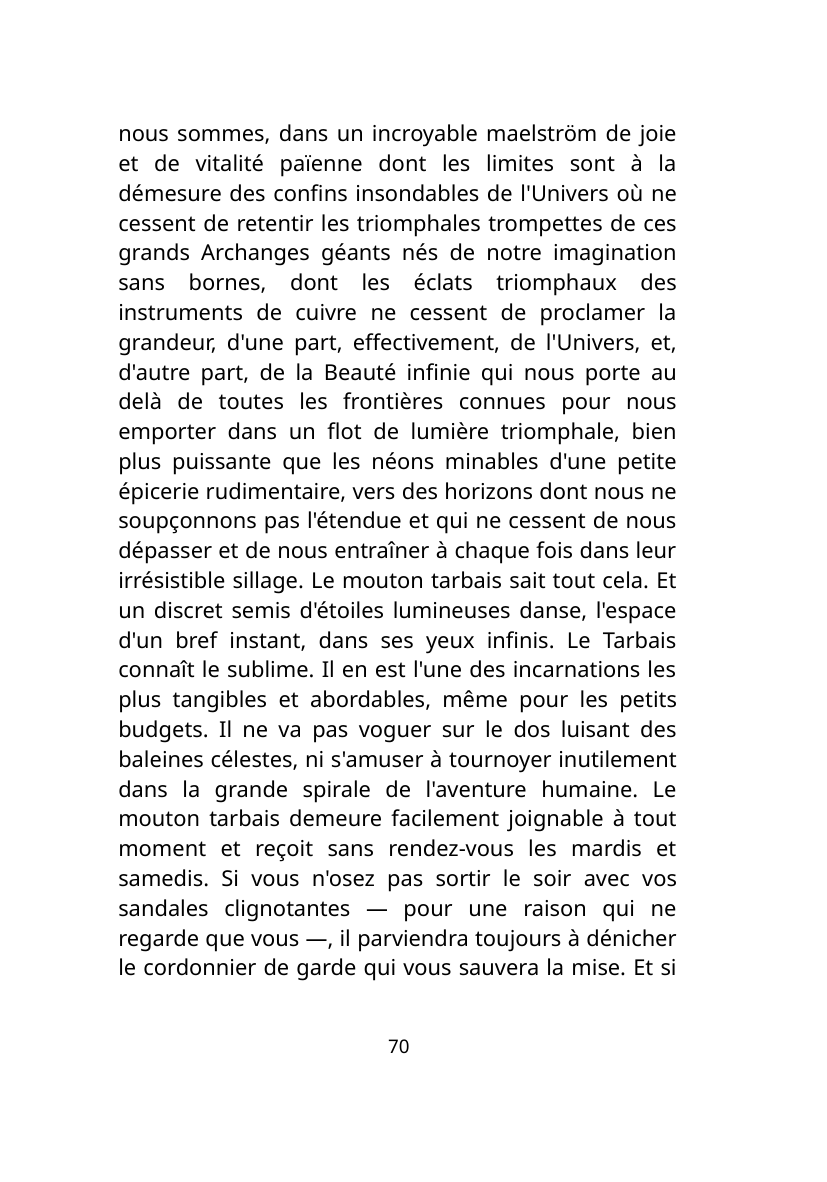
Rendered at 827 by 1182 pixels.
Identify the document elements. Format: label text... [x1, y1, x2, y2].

text nous sommes, dans un incroyable maelström de joie et de vitalité païenne dont les limites sont à la démesure des confins insondables de l'Univers où ne cessent de retentir les triomphales trompettes de ces grands Archanges géants nés de notre imagination sans bornes, dont les éclats triomphaux des instruments de cuivre ne cessent de proclamer la grandeur, d'une part, effectivement, de l'Univers, et, d'autre part, de la Beauté infinie qui nous porte au delà de toutes les frontières connues pour nous emporter dans un flot de lumière triomphale, bien plus puissante que les néons minables d'une petite épicerie rudimentaire, vers des horizons dont nous ne soupçonnons pas l'étendue et qui ne cessent de nous dépasser et de nous entraîner à chaque fois dans leur irrésistible sillage. Le mouton tarbais sait tout cela. Et un discret semis d'étoiles lumineuses danse, l'espace d'un bref instant, dans ses yeux infinis. Le Tarbais connaît le sublime. Il en est l'une des incarnations les plus tangibles et abordables, même pour les petits budgets. Il ne va pas voguer sur le dos luisant des baleines célestes, ni s'amuser à tournoyer inutilement dans la grande spirale de l'aventure humaine. Le mouton tarbais demeure facilement joignable à tout moment et reçoit sans rendez-vous les mardis et samedis. Si vous n'osez pas sortir le soir avec vos sandales clignotantes — pour une raison qui ne regarde que vous —, il parviendra toujours à dénicher le cordonnier de garde qui vous sauvera la mise. Et si [118, 118, 677, 982]
